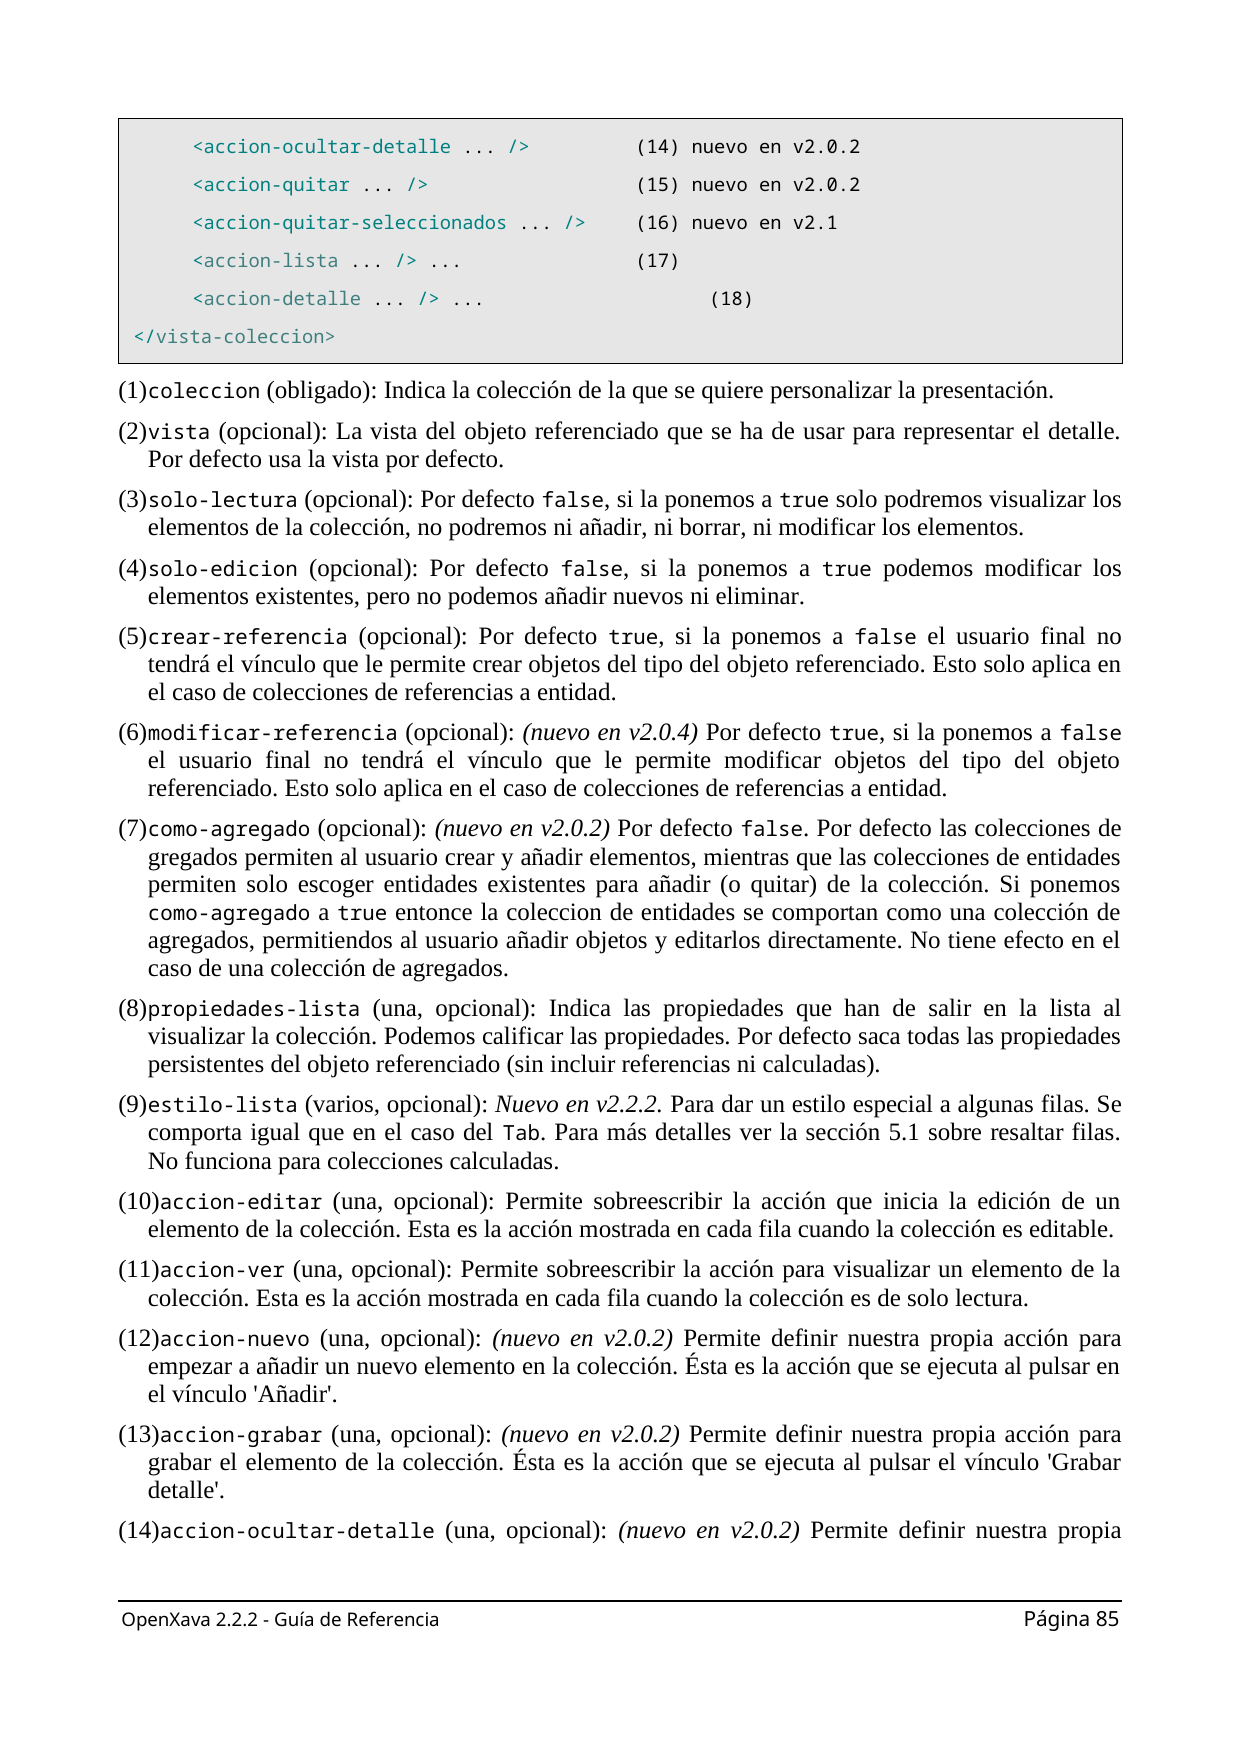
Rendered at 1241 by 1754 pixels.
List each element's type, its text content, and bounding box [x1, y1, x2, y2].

list solo-lectura (opcional): Por defecto false, si la ponemos a true solo podremos visualizar los elementos de la colección, no podremos ni añadir, ni borrar, ni modificar los elementos. [118, 485, 1122, 541]
list vista (opcional): La vista del objeto referenciado que se ha de usar para representar el detalle. Por defecto usa la vista por defecto. [118, 417, 1122, 473]
text <accion-quitar-seleccionados ... /> (16) nuevo en v2.1 [119, 194, 1122, 232]
list estilo-lista (varios, opcional): Nuevo en v2.2.2. Para dar un estilo especial a algunas filas. Se comporta igual que en el caso del Tab. Para más detalles ver la sección 5.1 sobre resaltar filas. No funciona para colecciones calculadas. [118, 1090, 1122, 1174]
list accion-nuevo (una, opcional): (nuevo en v2.0.2) Permite definir nuestra propia acción para empezar a añadir un nuevo elemento en la colección. Ésta es la acción que se ejecuta al pulsar en el vínculo 'Añadir'. [118, 1324, 1122, 1407]
list accion-editar (una, opcional): Permite sobreescribir la acción que inicia la edición de un elemento de la colección. Esta es la acción mostrada en cada fila cuando la colección es editable. [118, 1187, 1122, 1243]
list coleccion (obligado): Indica la colección de la que se quiere personalizar la presentación. [118, 376, 1122, 404]
list accion-grabar (una, opcional): (nuevo en v2.0.2) Permite definir nuestra propia acción para grabar el elemento de la colección. Ésta es la acción que se ejecuta al pulsar el vínculo 'Grabar detalle'. [118, 1420, 1122, 1504]
text <accion-lista ... /> ... (17) [119, 232, 1122, 270]
list solo-edicion (opcional): Por defecto false, si la ponemos a true podemos modificar los elementos existentes, pero no podemos añadir nuevos ni eliminar. [118, 554, 1122, 609]
list accion-ocultar-detalle (una, opcional): (nuevo en v2.0.2) Permite definir nuestra propia [118, 1516, 1122, 1544]
text <accion-detalle ... /> ... (18) [119, 270, 1122, 308]
list propiedades-lista (una, opcional): Indica las propiedades que han de salir en la lista al visualizar la colección. Podemos calificar las propiedades. Por defecto saca todas las propiedades persistentes del objeto referenciado (sin incluir referencias ni calculadas). [118, 994, 1122, 1078]
text </vista-coleccion> [119, 308, 1122, 363]
text <accion-quitar ... /> (15) nuevo en v2.0.2 [119, 156, 1122, 194]
text <accion-ocultar-detalle ... /> (14) nuevo en v2.0.2 [119, 119, 1122, 156]
list modificar-referencia (opcional): (nuevo en v2.0.4) Por defecto true, si la ponemos a false el usuario final no tendrá el vínculo que le permite modificar objetos del tipo del objeto referenciado. Esto solo aplica en el caso de colecciones de referencias a entidad. [118, 718, 1122, 802]
list como-agregado (opcional): (nuevo en v2.0.2) Por defecto false. Por defecto las colecciones de gregados permiten al usuario crear y añadir elementos, mientras que las colecciones de entidades permiten solo escoger entidades existentes para añadir (o quitar) de la colección. Si ponemos como-agregado a true entonce la coleccion de entidades se comportan como una colección de agregados, permitiendos al usuario añadir objetos y editarlos directamente. No tiene efecto en el caso de una colección de agregados. [118, 814, 1122, 982]
list accion-ver (una, opcional): Permite sobreescribir la acción para visualizar un elemento de la colección. Esta es la acción mostrada en cada fila cuando la colección es de solo lectura. [118, 1255, 1122, 1311]
list crear-referencia (opcional): Por defecto true, si la ponemos a false el usuario final no tendrá el vínculo que le permite crear objetos del tipo del objeto referenciado. Esto solo aplica en el caso de colecciones de referencias a entidad. [118, 622, 1122, 706]
